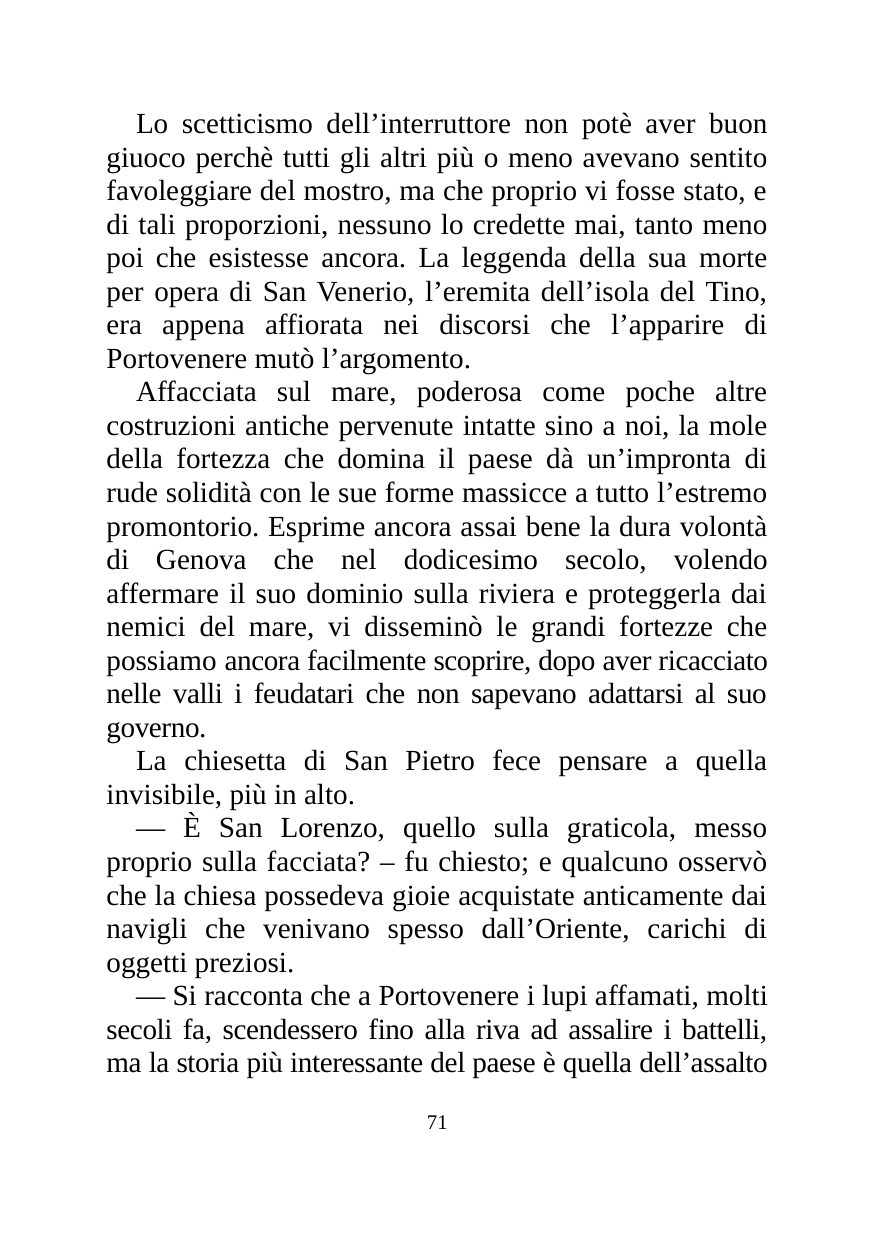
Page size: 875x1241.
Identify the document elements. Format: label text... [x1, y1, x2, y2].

text — Si racconta che a Portovenere i lupi affamati, molti secoli fa, scendessero fino alla riva ad assalire i battelli, ma la storia più interessante del paese è quella dell’assalto [106, 978, 768, 1079]
text La chiesetta di San Pietro fece pensare a quella invisibile, più in alto. [106, 743, 768, 811]
text — È San Lorenzo, quello sulla graticola, messo proprio sulla facciata? – fu chiesto; e qualcuno osservò che la chiesa possedeva gioie acquistate anticamente dai navigli che venivano spesso dall’Oriente, carichi di oggetti preziosi. [106, 811, 768, 978]
text Lo scetticismo dell’interruttore non potè aver buon giuoco perchè tutti gli altri più o meno avevano sentito favoleggiare del mostro, ma che proprio vi fosse stato, e di tali proporzioni, nessuno lo credette mai, tanto meno poi che esistesse ancora. La leggenda della sua morte per opera di San Venerio, l’eremita dell’isola del Tino, era appena affiorata nei discorsi che l’apparire di Portovenere mutò l’argomento. [106, 106, 768, 374]
text Affacciata sul mare, poderosa come poche altre costruzioni antiche pervenute intatte sino a noi, la mole della fortezza che domina il paese dà un’impronta di rude solidità con le sue forme massicce a tutto l’estremo promontorio. Esprime ancora assai bene la dura volontà di Genova che nel dodicesimo secolo, volendo affermare il suo dominio sulla riviera e proteggerla dai nemici del mare, vi disseminò le grandi fortezze che possiamo ancora facilmente scoprire, dopo aver ricacciato nelle valli i feudatari che non sapevano adattarsi al suo governo. [106, 374, 768, 743]
